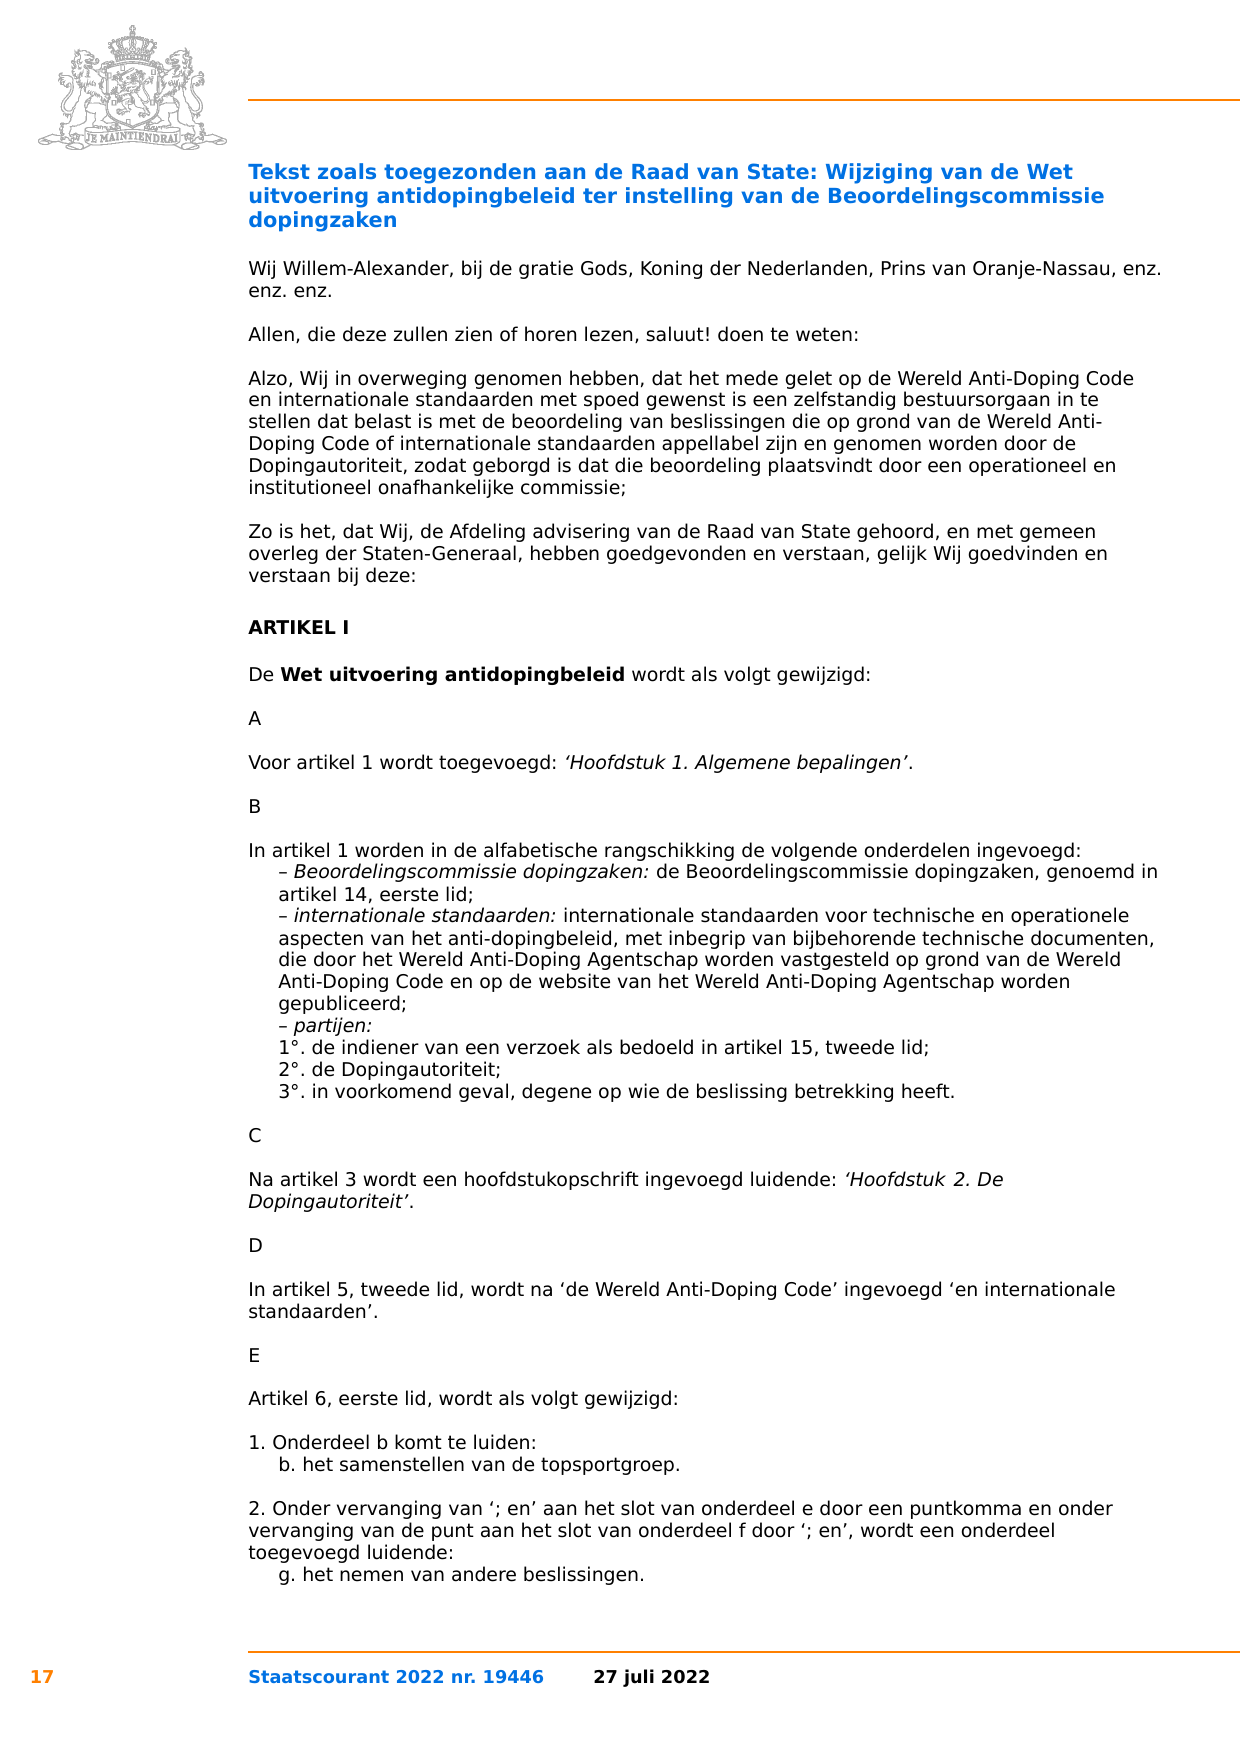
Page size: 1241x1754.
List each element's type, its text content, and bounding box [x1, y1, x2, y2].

text Alzo, Wij in overweging genomen hebben, dat het mede gelet op de Wereld Anti-Doping Code en internationale standaarden met spoed gewenst is een zelfstandig bestuursorgaan in te stellen dat belast is met de beoordeling van beslissingen die op grond van de Wereld Anti-Doping Code of internationale standaarden appellabel zijn en genomen worden door de Dopingautoriteit, zodat geborgd is dat die beoordeling plaatsvindt door een operationeel en institutioneel onafhankelijke commissie; [248, 367, 1163, 499]
text – Beoordelingscommissie dopingzaken: de Beoordelingscommissie dopingzaken, genoemd in artikel 14, eerste lid; [278, 861, 1163, 905]
text g. het nemen van andere beslissingen. [278, 1564, 1163, 1586]
text 1°. de indiener van een verzoek als bedoeld in artikel 15, tweede lid; [278, 1037, 1163, 1059]
text 1. Onderdeel b komt te luiden: [248, 1432, 1163, 1454]
text B [248, 796, 1163, 818]
text C [248, 1125, 1163, 1147]
text Zo is het, dat Wij, de Afdeling advisering van de Raad van State gehoord, en met gemeen overleg der Staten-Generaal, hebben goedgevonden en verstaan, gelijk Wij goedvinden en verstaan bij deze: [248, 521, 1163, 587]
text Na artikel 3 wordt een hoofdstukopschrift ingevoegd luidende: ‘Hoofdstuk 2. De Dopingautoriteit’. [248, 1169, 1163, 1213]
text 2. Onder vervanging van ‘; en’ aan het slot van onderdeel e door een puntkomma en onder vervanging van de punt aan het slot van onderdeel f door ‘; en’, wordt een onderdeel toegevoegd luidende: [248, 1498, 1163, 1564]
subtitle ARTIKEL I [248, 617, 1163, 639]
text Artikel 6, eerste lid, wordt als volgt gewijzigd: [248, 1388, 1163, 1410]
text Wij Willem-Alexander, bij de gratie Gods, Koning der Nederlanden, Prins van Oranje-Nassau, enz. enz. enz. [248, 258, 1163, 302]
text De Wet uitvoering antidopingbeleid wordt als volgt gewijzigd: [248, 664, 1163, 686]
subtitle Tekst zoals toegezonden aan de Raad van State: Wijziging van de Wet uitvoering antidopingbeleid ter instelling van de Beoordelingscommissie dopingzaken [248, 160, 1163, 233]
picture [38, 25, 227, 150]
text E [248, 1344, 1163, 1366]
text 3°. in voorkomend geval, degene op wie de beslissing betrekking heeft. [278, 1081, 1163, 1103]
text In artikel 1 worden in de alfabetische rangschikking de volgende onderdelen ingevoegd: [248, 839, 1163, 861]
text Voor artikel 1 wordt toegevoegd: ‘Hoofdstuk 1. Algemene bepalingen’. [248, 752, 1163, 774]
text b. het samenstellen van de topsportgroep. [278, 1454, 1163, 1476]
text In artikel 5, tweede lid, wordt na ‘de Wereld Anti-Doping Code’ ingevoegd ‘en internationale standaarden’. [248, 1279, 1163, 1323]
text Allen, die deze zullen zien of horen lezen, saluut! doen te weten: [248, 323, 1163, 346]
text 2°. de Dopingautoriteit; [278, 1059, 1163, 1081]
text – internationale standaarden: internationale standaarden voor technische en operationele aspecten van het anti-dopingbeleid, met inbegrip van bijbehorende technische documenten, die door het Wereld Anti-Doping Agentschap worden vastgesteld op grond van de Wereld Anti-Doping Code en op de website van het Wereld Anti-Doping Agentschap worden gepubliceerd; [278, 905, 1163, 1015]
text – partijen: [278, 1015, 1163, 1037]
text D [248, 1235, 1163, 1257]
text A [248, 708, 1163, 730]
